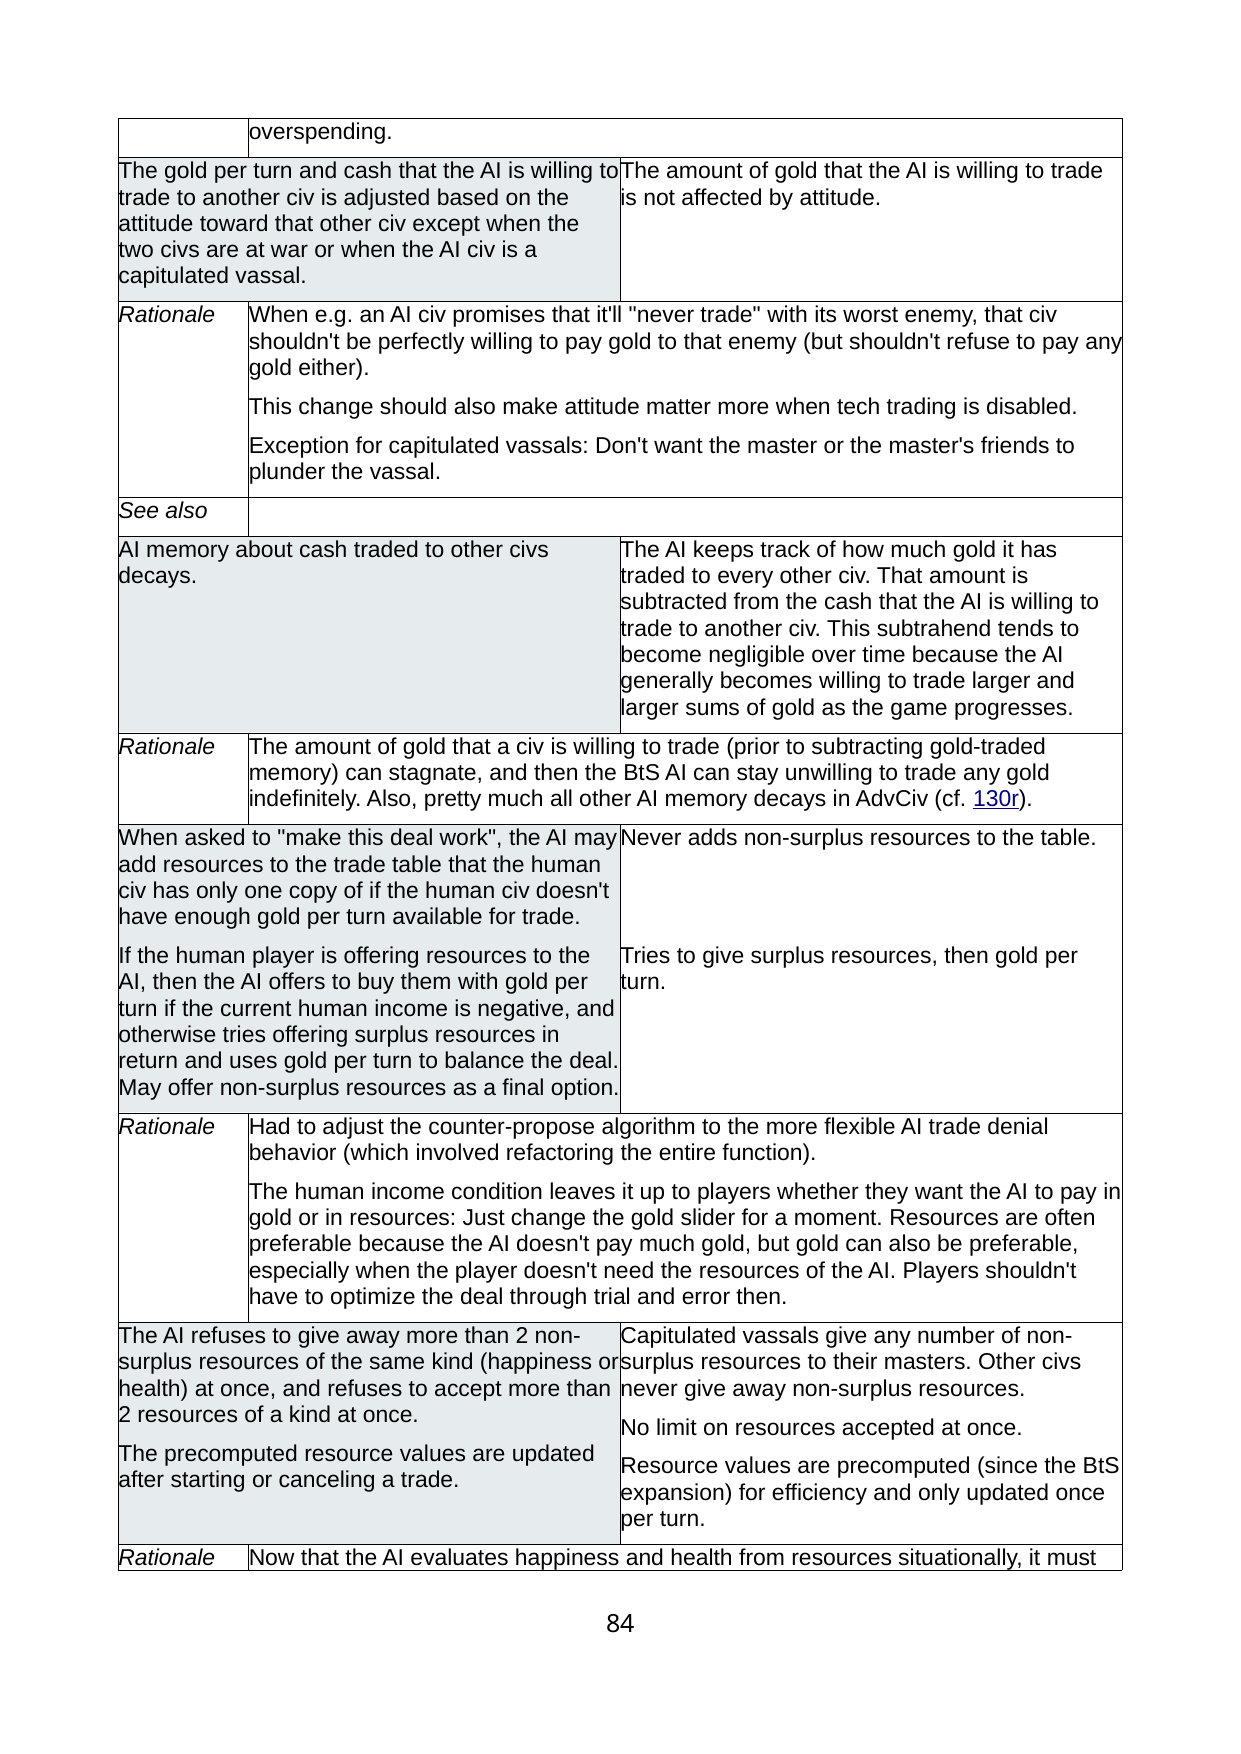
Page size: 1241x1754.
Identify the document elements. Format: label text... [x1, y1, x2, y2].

table_cell The AI refuses to give away more than 2 non-surplus resources of the same kind (happiness or health) at once, and refuses to accept more than 2 resources of a kind at once. The precomputed resource values are updated after starting or canceling a trade. [119, 1323, 620, 1544]
table_cell The amount of gold that the AI is willing to trade is not affected by attitude. [621, 158, 1122, 301]
table_cell The gold per turn and cash that the AI is willing to trade to another civ is adjusted based on the attitude toward that other civ except when the two civs are at war or when the AI civ is a capitulated vassal. [119, 158, 620, 301]
table_cell Now that the AI evaluates happiness and health from resources situationally, it must [249, 1545, 1122, 1570]
table_cell Rationale [119, 302, 248, 497]
table_cell overspending. [249, 119, 1122, 157]
table_cell Rationale [119, 1545, 248, 1570]
table_cell Had to adjust the counter-propose algorithm to the more flexible AI trade denial behavior (which involved refactoring the entire function). The human income condition leaves it up to players whether they want the AI to pay in gold or in resources: Just change the gold slider for a moment. Resources are often preferable because the AI doesn't pay much gold, but gold can also be preferable, especially when the player doesn't need the resources of the AI. Players shouldn't have to optimize the deal through trial and error then. [249, 1114, 1122, 1322]
table_cell When asked to "make this deal work", the AI may add resources to the trade table that the human civ has only one copy of if the human civ doesn't have enough gold per turn available for trade. If the human player is offering resources to the AI, then the AI offers to buy them with gold per turn if the current human income is negative, and otherwise tries offering surplus resources in return and uses gold per turn to balance the deal. May offer non-surplus resources as a final option. [119, 825, 620, 1112]
table_cell The AI keeps track of how much gold it has traded to every other civ. That amount is subtracted from the cash that the AI is willing to trade to another civ. This subtrahend tends to become negligible over time because the AI generally becomes willing to trade larger and larger sums of gold as the game progresses. [621, 537, 1122, 732]
table_cell Rationale [119, 734, 248, 824]
table_cell AI memory about cash traded to other civs decays. [119, 537, 620, 732]
table_cell Never adds non-surplus resources to the table. Tries to give surplus resources, then gold per turn. [621, 825, 1122, 1112]
table_cell Rationale [119, 1114, 248, 1322]
table_cell When e.g. an AI civ promises that it'll "never trade" with its worst enemy, that civ shouldn't be perfectly willing to pay gold to that enemy (but shouldn't refuse to pay any gold either). This change should also make attitude matter more when tech trading is disabled. Exception for capitulated vassals: Don't want the master or the master's friends to plunder the vassal. [249, 302, 1122, 497]
table_cell [119, 119, 248, 157]
table_cell Capitulated vassals give any number of non-surplus resources to their masters. Other civs never give away non-surplus resources. No limit on resources accepted at once. Resource values are precomputed (since the BtS expansion) for efficiency and only updated once per turn. [621, 1323, 1122, 1544]
table_cell The amount of gold that a civ is willing to trade (prior to subtracting gold-traded memory) can stagnate, and then the BtS AI can stay unwilling to trade any gold indefinitely. Also, pretty much all other AI memory decays in AdvCiv (cf. 130r). [249, 734, 1122, 824]
table_cell See also [119, 498, 248, 536]
table_cell [249, 498, 1122, 536]
